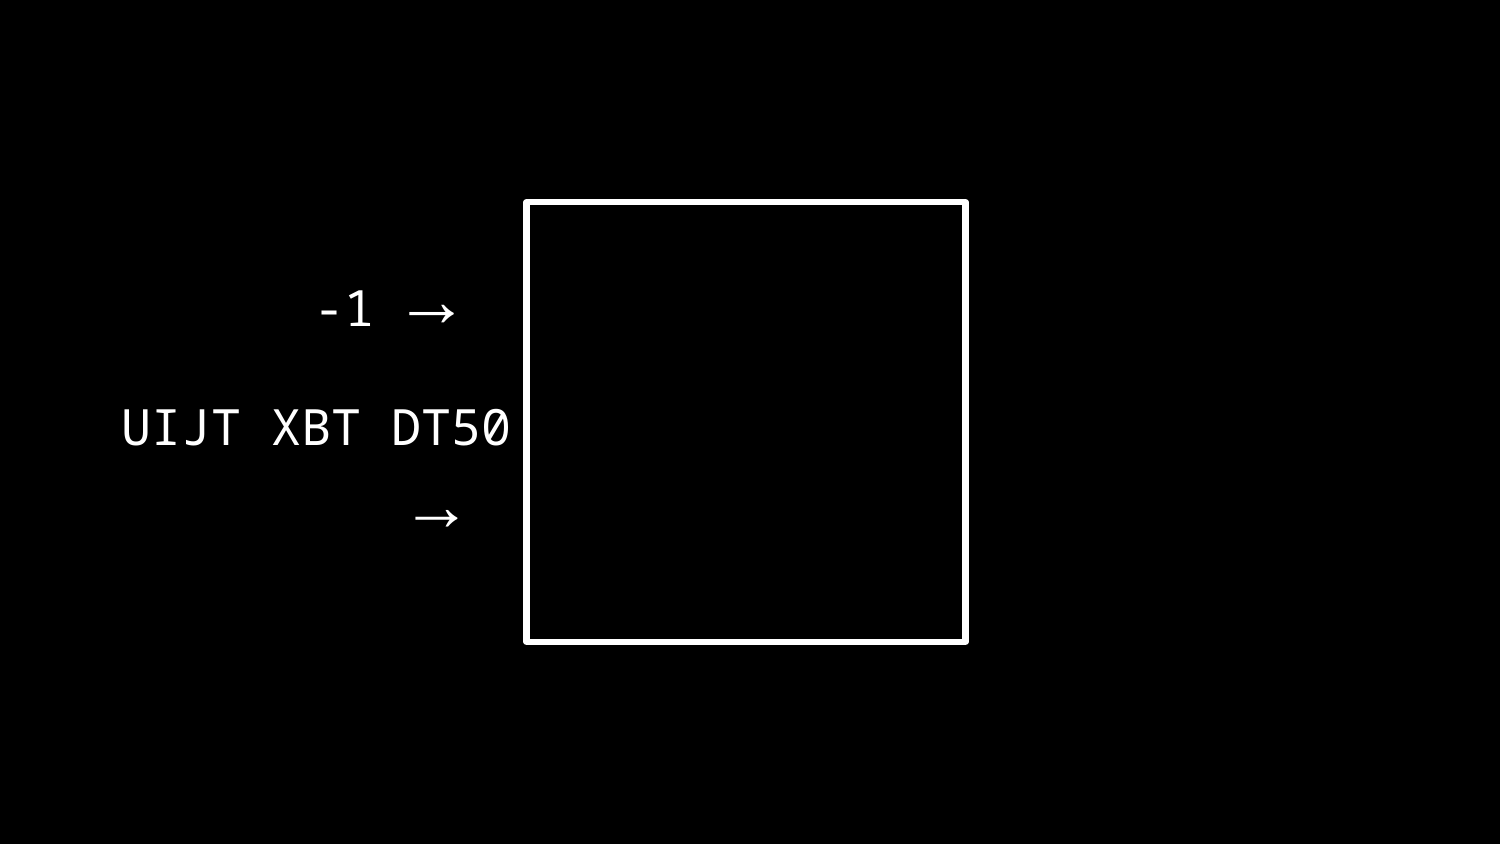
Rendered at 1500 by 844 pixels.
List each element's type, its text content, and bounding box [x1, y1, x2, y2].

text_box UIJT XBT DT50 → [0, 360, 527, 484]
text_box -1 → [33, 236, 527, 361]
